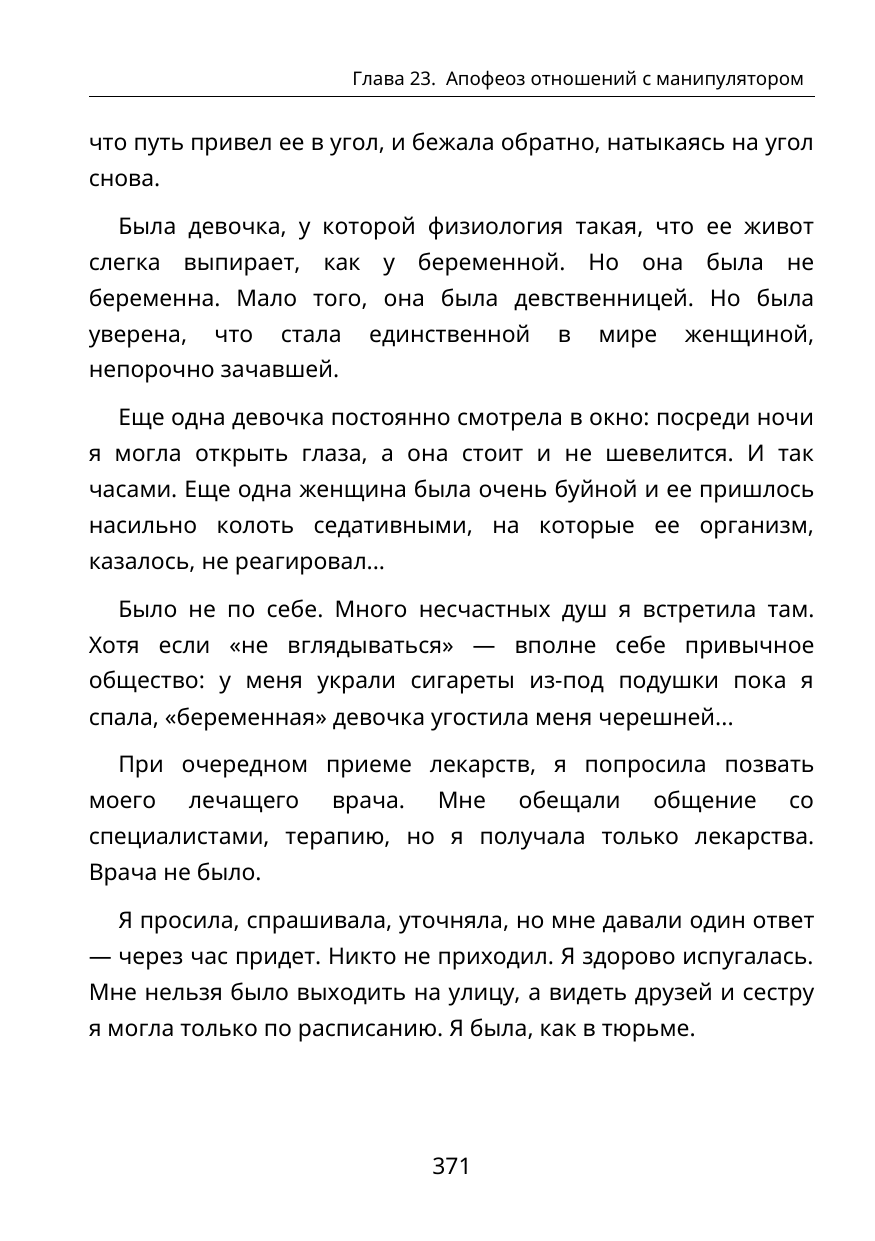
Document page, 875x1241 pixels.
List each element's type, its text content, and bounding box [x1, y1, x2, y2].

text что путь привел ее в угол, и бежала обратно, натыкаясь на угол снова. [88, 126, 815, 193]
text При очередном приеме лекарств, я попросила позвать моего лечащего врача. Мне обещали общение со специалистами, терапию, но я получала только лекарства. Врача не было. [88, 748, 815, 887]
text Была девочка, у которой физиология такая, что ее живот слегка выпирает, как у беременной. Но она была не беременна. Мало того, она была девственницей. Но была уверена, что стала единственной в мире женщиной, непорочно зачавшей. [88, 210, 815, 385]
text Было не по себе. Много несчастных душ я встретила там. Хотя если «не вглядываться» — вполне себе привычное общество: у меня украли сигареты из-под подушки пока я спала, «беременная» девочка угостила меня черешней... [88, 593, 815, 732]
text Еще одна девочка постоянно смотрела в окно: посреди ночи я могла открыть глаза, а она стоит и не шевелится. И так часами. Еще одна женщина была очень буйной и ее пришлось насильно колоть седативными, на которые ее организм, казалось, не реагировал... [88, 401, 815, 576]
text Я просила, спрашивала, уточняла, но мне давали один ответ — через час придет. Никто не приходил. Я здорово испугалась. Мне нельзя было выходить на улицу, а видеть друзей и сестру я могла только по расписанию. Я была, как в тюрьме. [88, 904, 815, 1043]
